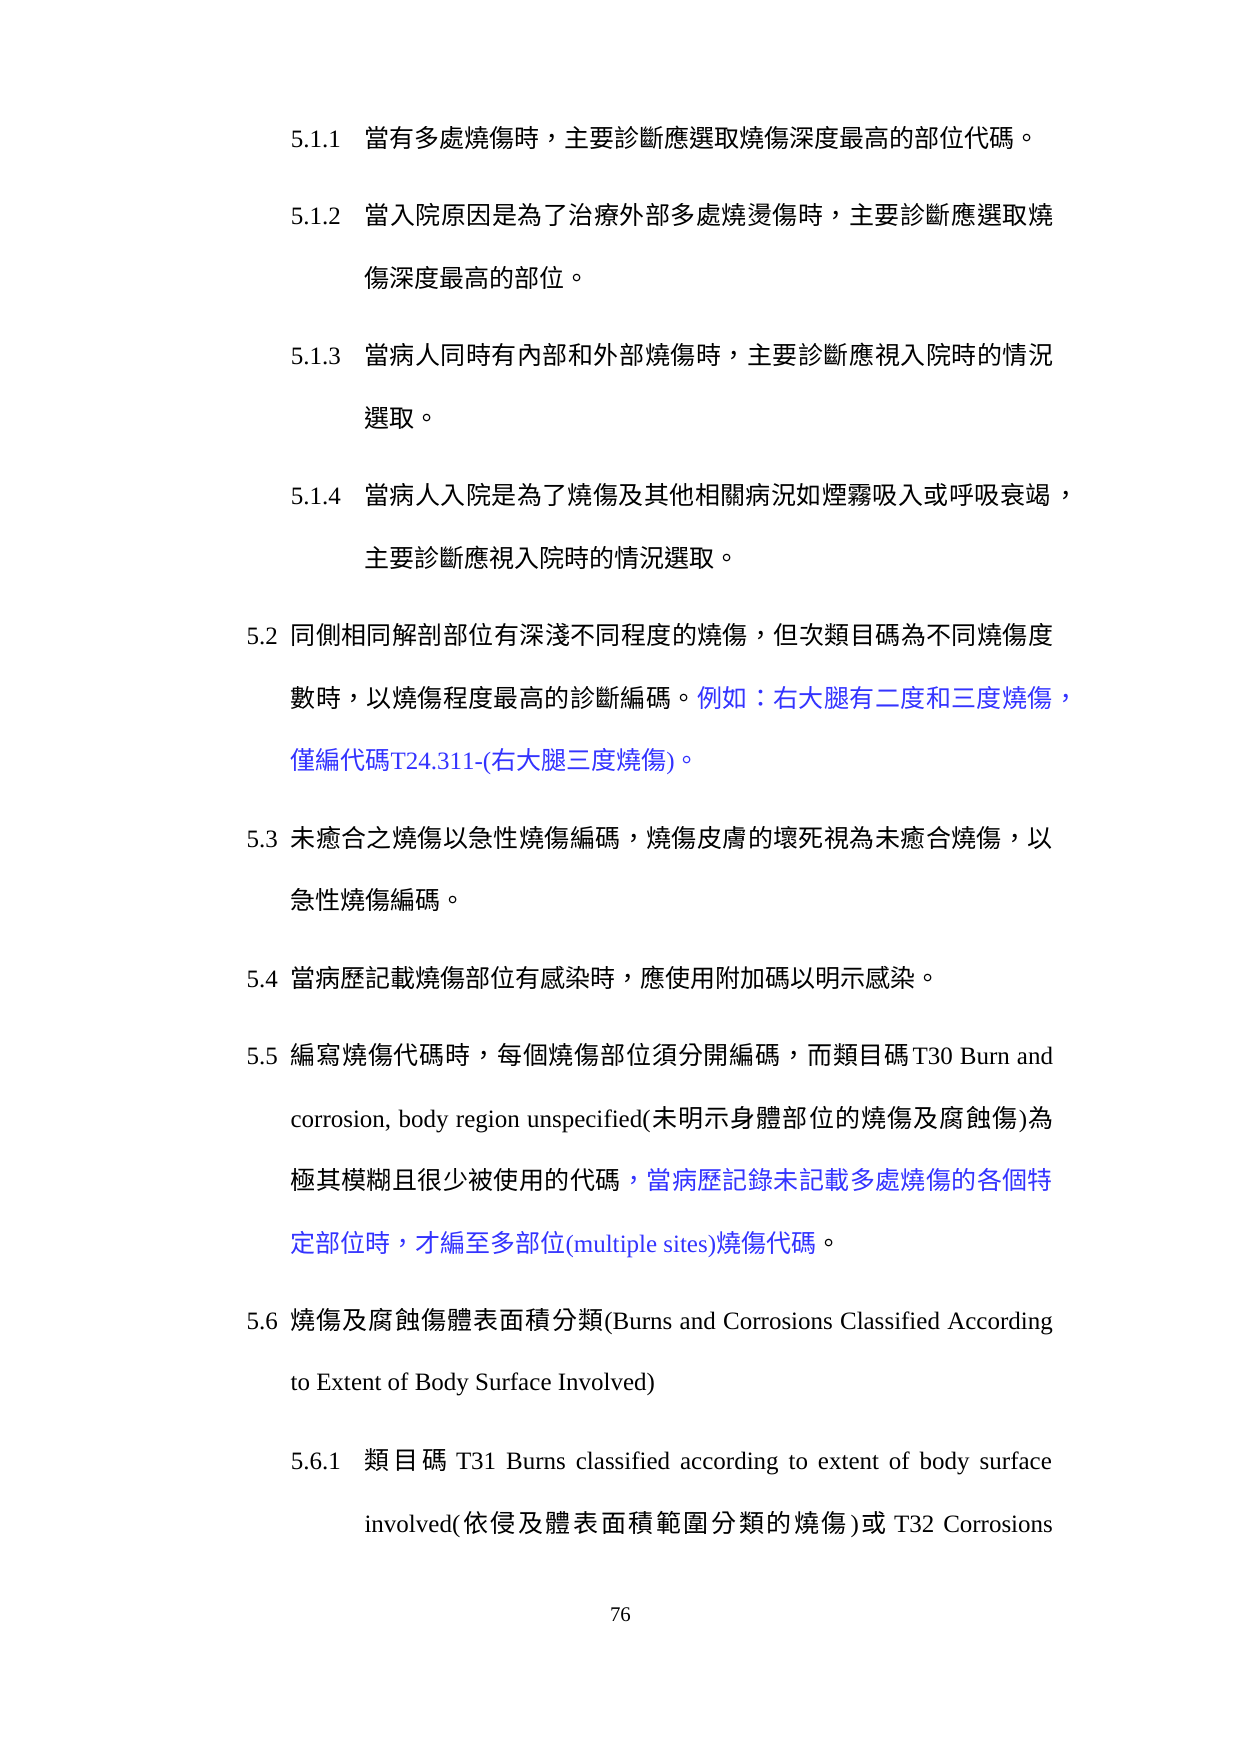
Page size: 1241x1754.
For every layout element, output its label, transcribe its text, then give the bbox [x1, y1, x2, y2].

list 當病人同時有內部和外部燒傷時，主要診斷應視入院時的情況選取。 [291, 312, 1053, 437]
list 同側相同解剖部位有深淺不同程度的燒傷，但次類目碼為不同燒傷度數時，以燒傷程度最高的診斷編碼。例如：右大腿有二度和三度燒傷，僅編代碼T24.311-(右大腿三度燒傷)。 [246, 592, 1053, 779]
list 當病歷記載燒傷部位有感染時，應使用附加碼以明示感染。 [246, 934, 1053, 997]
list 未癒合之燒傷以急性燒傷編碼，燒傷皮膚的壞死視為未癒合燒傷，以急性燒傷編碼。 [246, 794, 1053, 919]
list 類目碼T31 Burns classified according to extent of body surface involved(依侵及體表面積範圍分類的燒傷)或T32 Corrosions [291, 1417, 1053, 1542]
list 當入院原因是為了治療外部多處燒燙傷時，主要診斷應選取燒傷深度最高的部位。 [291, 172, 1053, 297]
list 編寫燒傷代碼時，每個燒傷部位須分開編碼，而類目碼T30 Burn and corrosion, body region unspecified(未明示身體部位的燒傷及腐蝕傷)為極其模糊且很少被使用的代碼，當病歷記錄未記載多處燒傷的各個特定部位時，才編至多部位(multiple sites)燒傷代碼。 [246, 1012, 1053, 1262]
list 當有多處燒傷時，主要診斷應選取燒傷深度最高的部位代碼。 [291, 94, 1053, 157]
list 當病人入院是為了燒傷及其他相關病況如煙霧吸入或呼吸衰竭，主要診斷應視入院時的情況選取。 [291, 452, 1053, 577]
list 燒傷及腐蝕傷體表面積分類(Burns and Corrosions Classified According to Extent of Body Surface Involved) [246, 1277, 1053, 1402]
